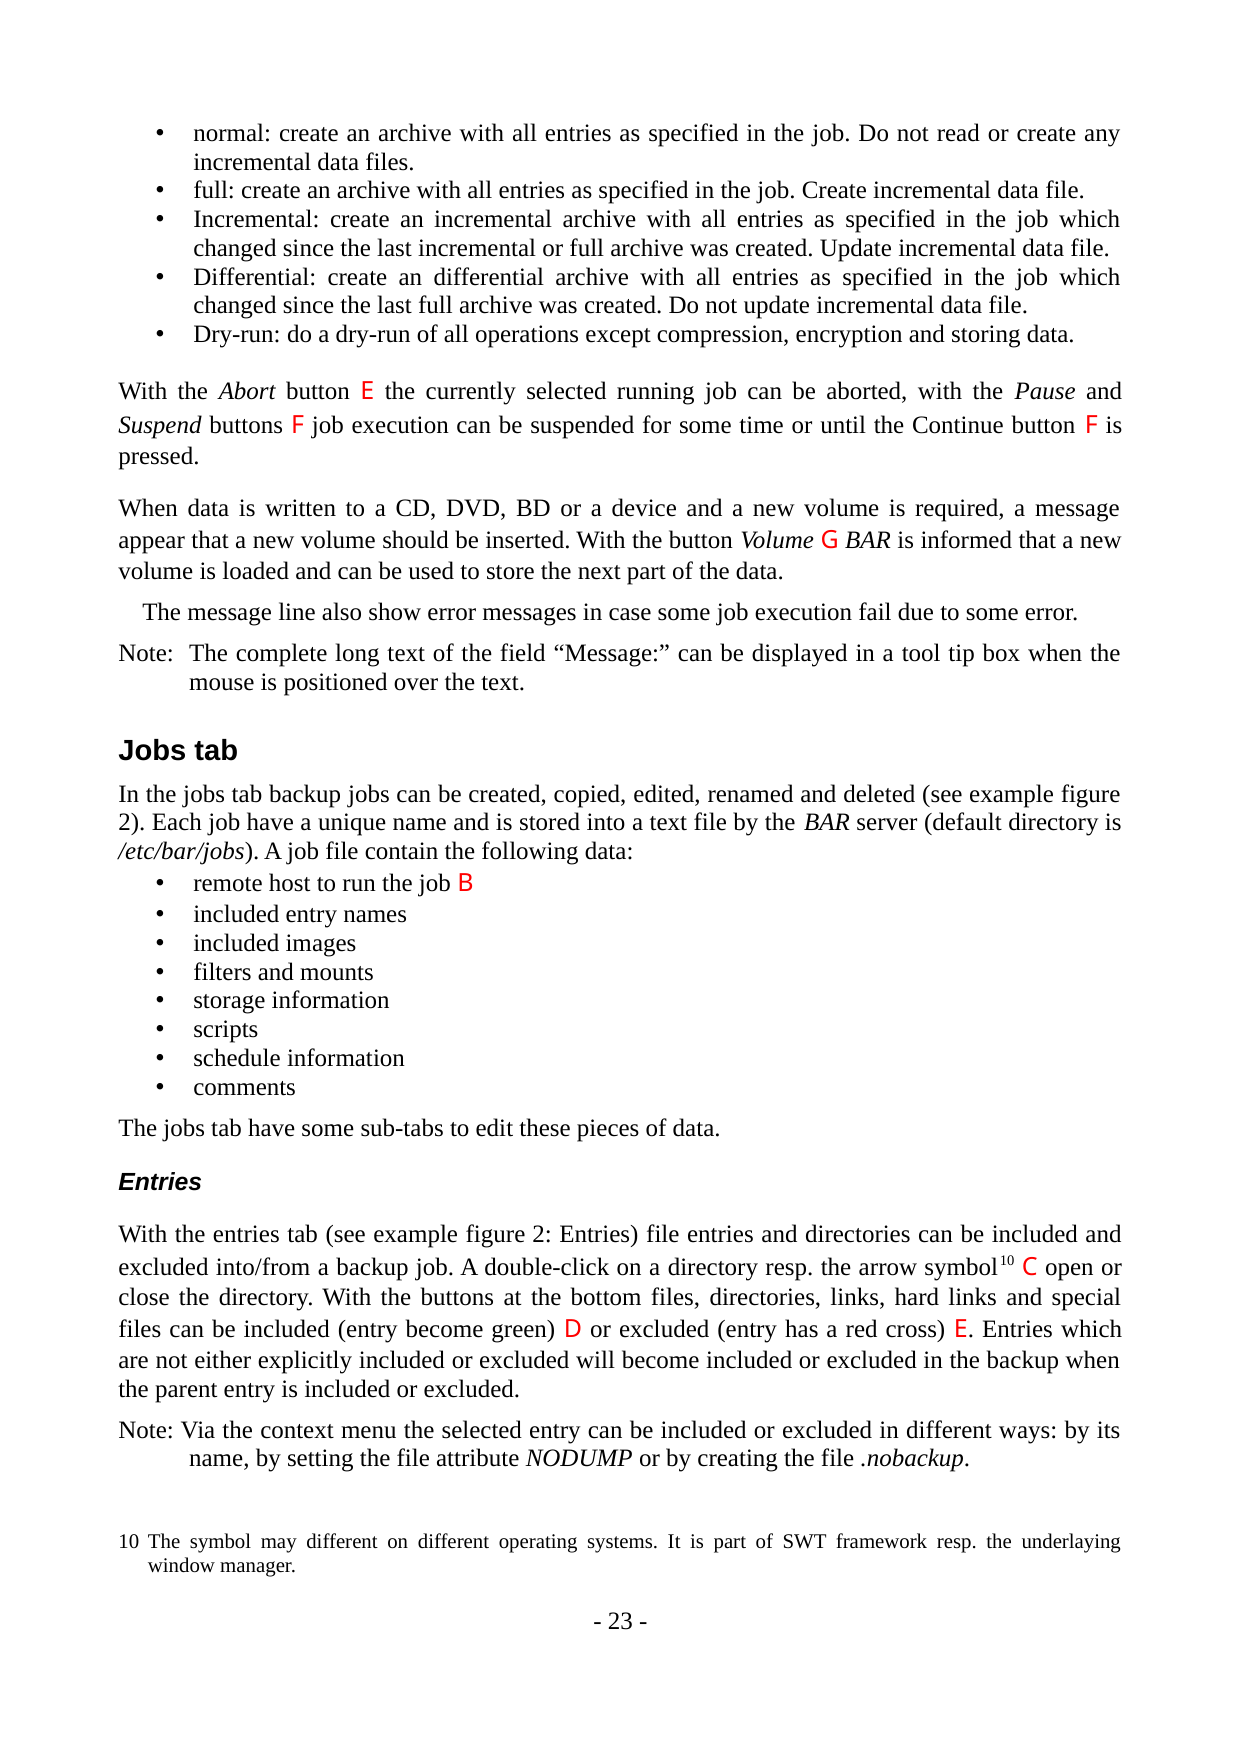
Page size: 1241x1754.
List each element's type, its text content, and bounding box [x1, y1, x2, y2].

list Incremental: create an incremental archive with all entries as specified in the job which changed since the last incremental or full archive was created. Update incremental data file. [156, 204, 1122, 262]
list filters and mounts [156, 957, 1122, 985]
list comments [156, 1072, 1122, 1100]
list remote host to run the job B [156, 865, 1122, 899]
list scripts [156, 1014, 1122, 1043]
list normal: create an archive with all entries as specified in the job. Do not read or create any incremental data files. [156, 118, 1122, 176]
text With the Abort button E the currently selected running job can be aborted, with the Pause and Suspend buttons F job execution can be suspended for some time or until the Continue button F is pressed. [118, 373, 1122, 469]
list full: create an archive with all entries as specified in the job. Create incremental data file. [156, 176, 1122, 204]
text The symbol may different on different operating systems. It is part of SWT framework resp. the underlaying window manager. [118, 1529, 1122, 1577]
text In the jobs tab backup jobs can be created, copied, edited, renamed and deleted (see example figure 2). Each job have a unique name and is stored into a text file by the BAR server (default directory is /etc/bar/jobs). A job file contain the following data: [118, 779, 1122, 865]
list included entry names [156, 899, 1122, 928]
text When data is written to a CD, DVD, BD or a device and a new volume is required, a message appear that a new volume should be inserted. With the button Volume G BAR is informed that a new volume is loaded and can be used to store the next part of the data. [118, 493, 1122, 585]
list storage information [156, 985, 1122, 1014]
text With the entries tab (see example figure 2: Entries) file entries and directories can be included and excluded into/from a backup job. A double-click on a directory resp. the arrow symbol C open or close the directory. With the buttons at the bottom files, directories, links, hard links and special files can be included (entry become green) D or excluded (entry has a red cross) E. Entries which are not either explicitly included or excluded will become included or excluded in the backup when the parent entry is included or excluded. [118, 1219, 1122, 1403]
text Note: Via the context menu the selected entry can be included or excluded in different ways: by its name, by setting the file attribute NODUMP or by creating the file .nobackup. [118, 1415, 1122, 1472]
list Dry-run: do a dry-run of all operations except compression, encryption and storing data. [156, 319, 1122, 348]
text Note: The complete long text of the field “Message:” can be displayed in a tool tip box when the mouse is positioned over the text. [118, 638, 1122, 696]
subtitle Entries [118, 1167, 1122, 1195]
list schedule information [156, 1043, 1122, 1072]
text The jobs tab have some sub-tabs to edit these pieces of data. [118, 1113, 1122, 1142]
subtitle Jobs tab [118, 733, 1122, 766]
list Differential: create an differential archive with all entries as specified in the job which changed since the last full archive was created. Do not update incremental data file. [156, 262, 1122, 319]
list included images [156, 928, 1122, 957]
text The message line also show error messages in case some job execution fail due to some error. [118, 597, 1122, 626]
